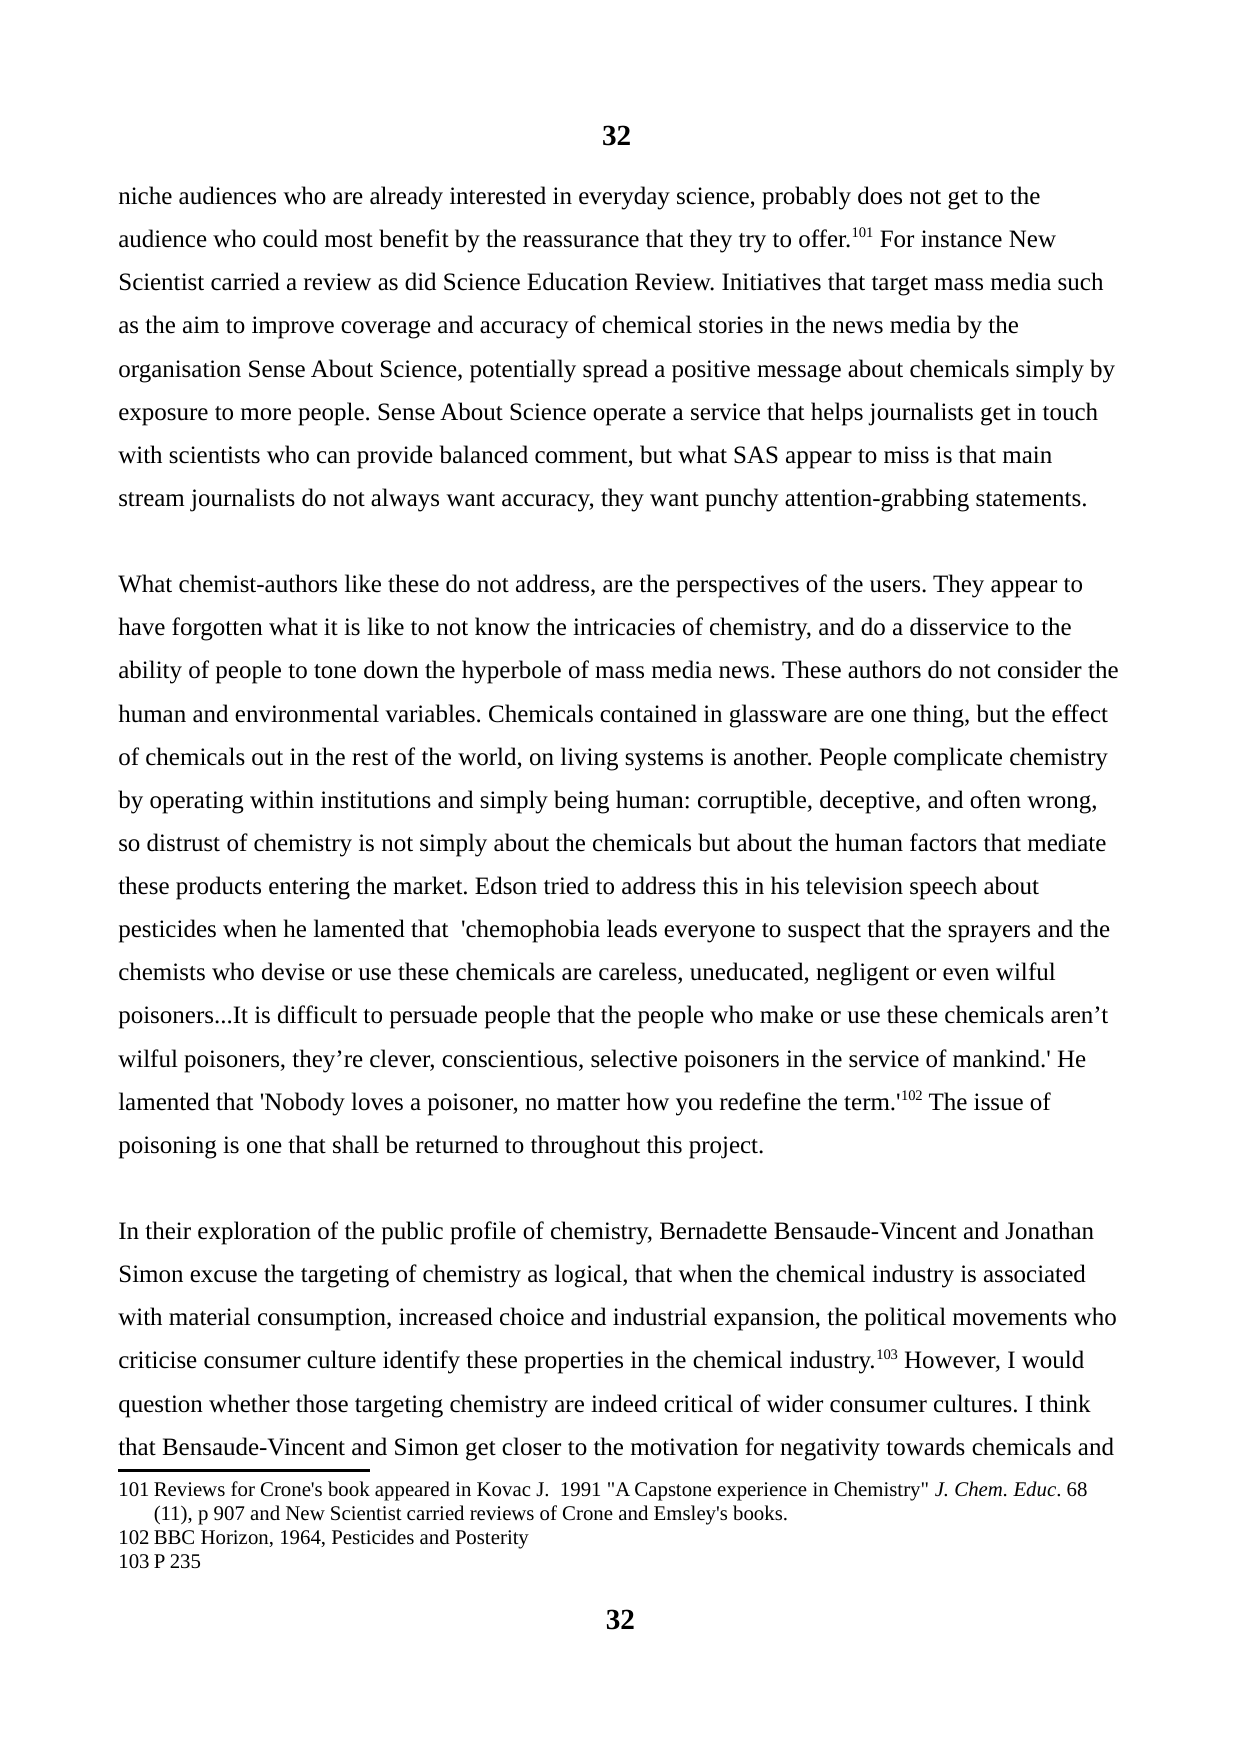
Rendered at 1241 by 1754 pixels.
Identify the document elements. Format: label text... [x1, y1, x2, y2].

text P 235 [118, 1549, 1122, 1573]
text BBC Horizon, 1964, Pesticides and Posterity [118, 1525, 1122, 1549]
text What chemist-authors like these do not address, are the perspectives of the users. They appear to have forgotten what it is like to not know the intricacies of chemistry, and do a disservice to the ability of people to tone down the hyperbole of mass media news. These authors do not consider the human and environmental variables. Chemicals contained in glassware are one thing, but the effect of chemicals out in the rest of the world, on living systems is another. People complicate chemistry by operating within institutions and simply being human: corruptible, deceptive, and often wrong, so distrust of chemistry is not simply about the chemicals but about the human factors that mediate these products entering the market. Edson tried to address this in his television speech about pesticides when he lamented that 'chemophobia leads everyone to suspect that the sprayers and the chemists who devise or use these chemicals are careless, uneducated, negligent or even wilful poisoners...It is difficult to persuade people that the people who make or use these chemicals aren’t wilful poisoners, they’re clever, conscientious, selective poisoners in the service of mankind.' He lamented that 'Nobody loves a poisoner, no matter how you redefine the term.' The issue of poisoning is one that shall be returned to throughout this project. [118, 569, 1122, 1159]
text niche audiences who are already interested in everyday science, probably does not get to the audience who could most benefit by the reassurance that they try to offer. For instance New Scientist carried a review as did Science Education Review. Initiatives that target mass media such as the aim to improve coverage and accuracy of chemical stories in the news media by the organisation Sense About Science, potentially spread a positive message about chemicals simply by exposure to more people. Sense About Science operate a service that helps journalists get in touch with scientists who can provide balanced comment, but what SAS appear to miss is that main stream journalists do not always want accuracy, they want punchy attention-grabbing statements. [118, 181, 1122, 512]
text Reviews for Crone's book appeared in Kovac J. 1991 "A Capstone experience in Chemistry" J. Chem. Educ. 68 (11), p 907 and New Scientist carried reviews of Crone and Emsley's books. [118, 1477, 1122, 1525]
text In their exploration of the public profile of chemistry, Bernadette Bensaude-Vincent and Jonathan Simon excuse the targeting of chemistry as logical, that when the chemical industry is associated with material consumption, increased choice and industrial expansion, the political movements who criticise consumer culture identify these properties in the chemical industry. However, I would question whether those targeting chemistry are indeed critical of wider consumer cultures. I think that Bensaude-Vincent and Simon get closer to the motivation for negativity towards chemicals and [118, 1216, 1122, 1461]
